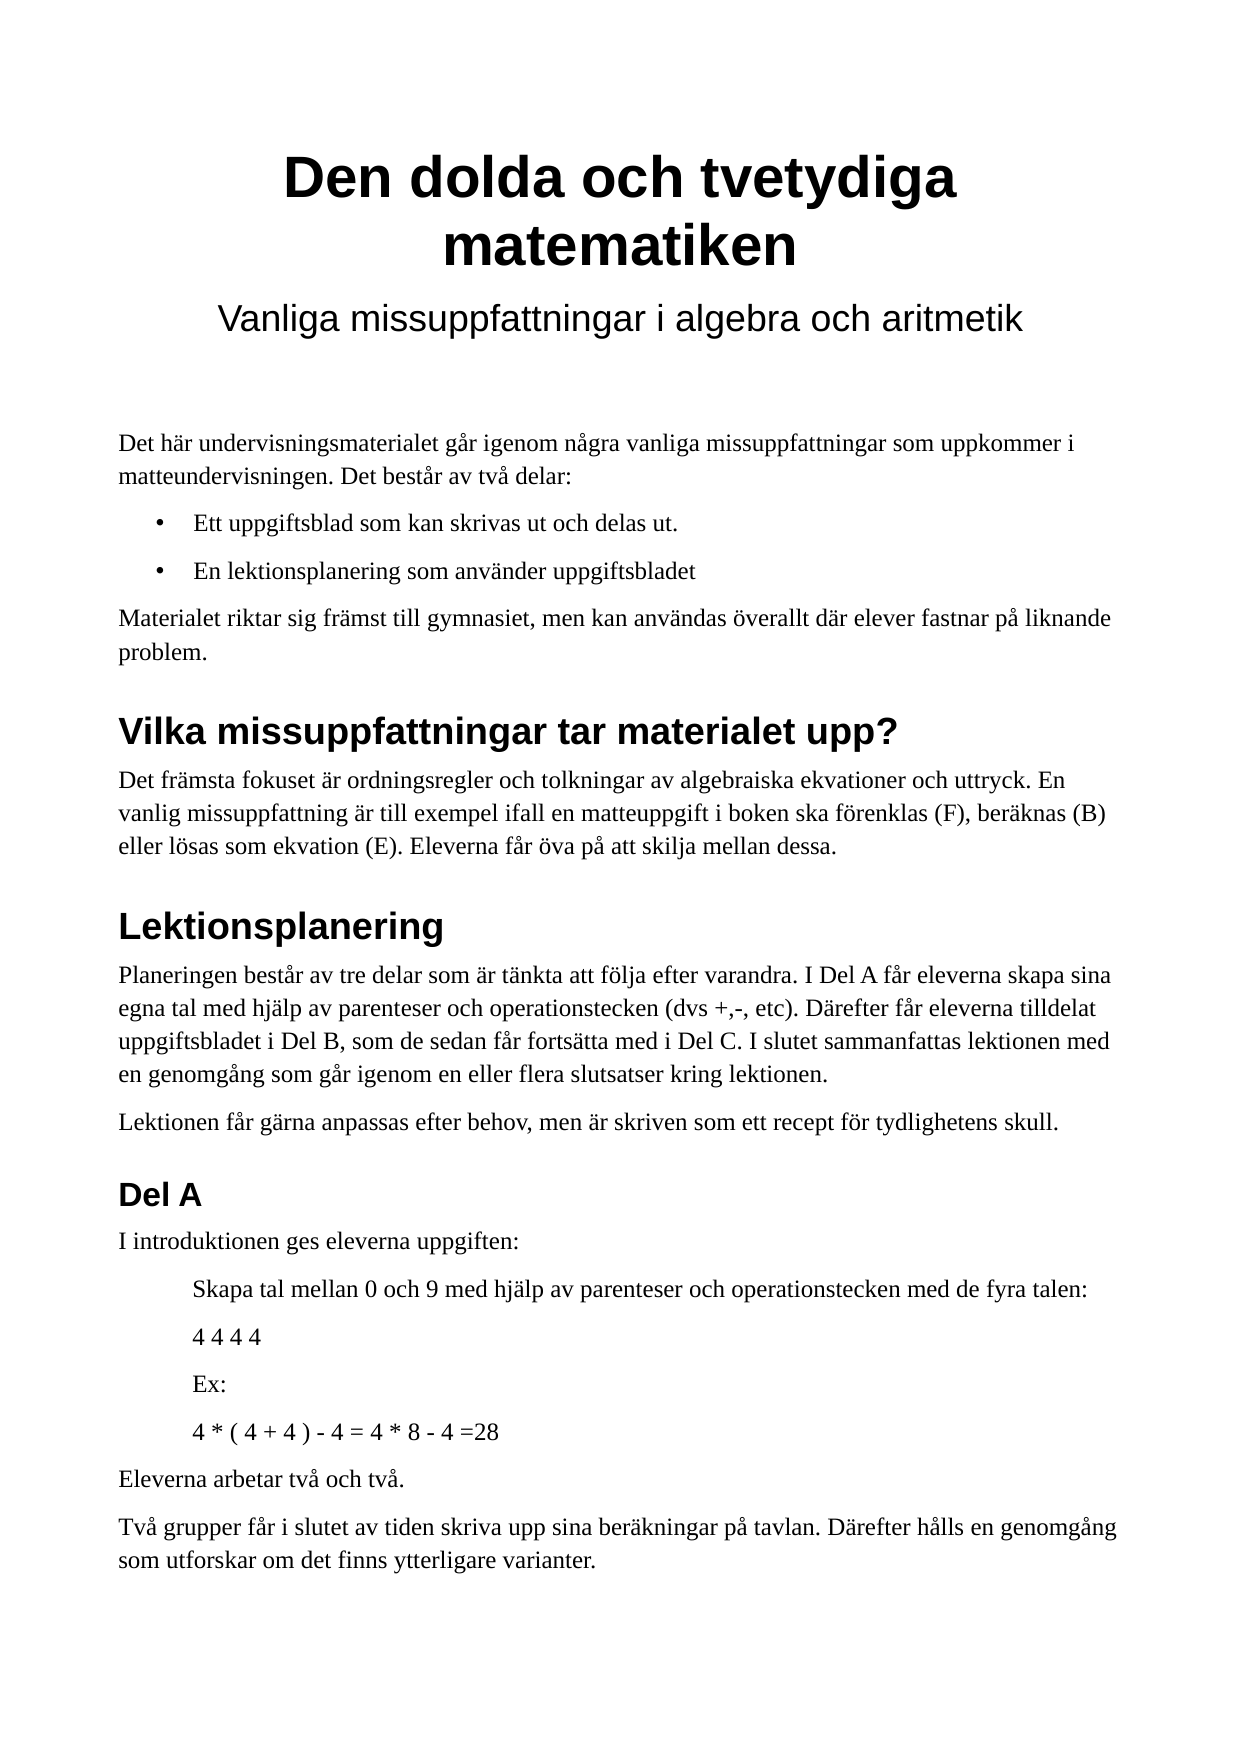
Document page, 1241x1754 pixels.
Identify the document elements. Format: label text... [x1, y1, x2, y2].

text Materialet riktar sig främst till gymnasiet, men kan användas överallt där elever fastnar på liknande problem. [118, 603, 1122, 665]
text Skapa tal mellan 0 och 9 med hjälp av parenteser och operationstecken med de fyra talen: [192, 1274, 1122, 1303]
list Ett uppgiftsblad som kan skrivas ut och delas ut. [156, 508, 1122, 537]
text Planeringen består av tre delar som är tänkta att följa efter varandra. I Del A får eleverna skapa sina egna tal med hjälp av parenteser och operationstecken (dvs +,-, etc). Därefter får eleverna tilldelat uppgiftsbladet i Del B, som de sedan får fortsätta med i Del C. I slutet sammanfattas lektionen med en genomgång som går igenom en eller flera slutsatser kring lektionen. [118, 960, 1122, 1088]
subtitle Del A [118, 1175, 1122, 1214]
title Den dolda och tvetydiga matematiken [118, 143, 1122, 277]
subtitle Vilka missuppfattningar tar materialet upp? [118, 709, 1122, 753]
text 4 * ( 4 + 4 ) - 4 = 4 * 8 - 4 =28 [192, 1417, 1122, 1446]
text 4 4 4 4 [192, 1322, 1122, 1350]
text Eleverna arbetar två och två. [118, 1464, 1122, 1493]
text Lektionen får gärna anpassas efter behov, men är skriven som ett recept för tydlighetens skull. [118, 1107, 1122, 1136]
list En lektionsplanering som använder uppgiftsbladet [156, 556, 1122, 585]
text I introduktionen ges eleverna uppgiften: [118, 1226, 1122, 1255]
subtitle Lektionsplanering [118, 904, 1122, 948]
text Det här undervisningsmaterialet går igenom några vanliga missuppfattningar som uppkommer i matteundervisningen. Det består av två delar: [118, 428, 1122, 489]
subtitle Vanliga missuppfattningar i algebra och aritmetik [118, 296, 1122, 339]
text Det främsta fokuset är ordningsregler och tolkningar av algebraiska ekvationer och uttryck. En vanlig missuppfattning är till exempel ifall en matteuppgift i boken ska förenklas (F), beräknas (B) eller lösas som ekvation (E). Eleverna får öva på att skilja mellan dessa. [118, 765, 1122, 860]
text Två grupper får i slutet av tiden skriva upp sina beräkningar på tavlan. Därefter hålls en genomgång som utforskar om det finns ytterligare varianter. [118, 1512, 1122, 1574]
text Ex: [192, 1369, 1122, 1398]
